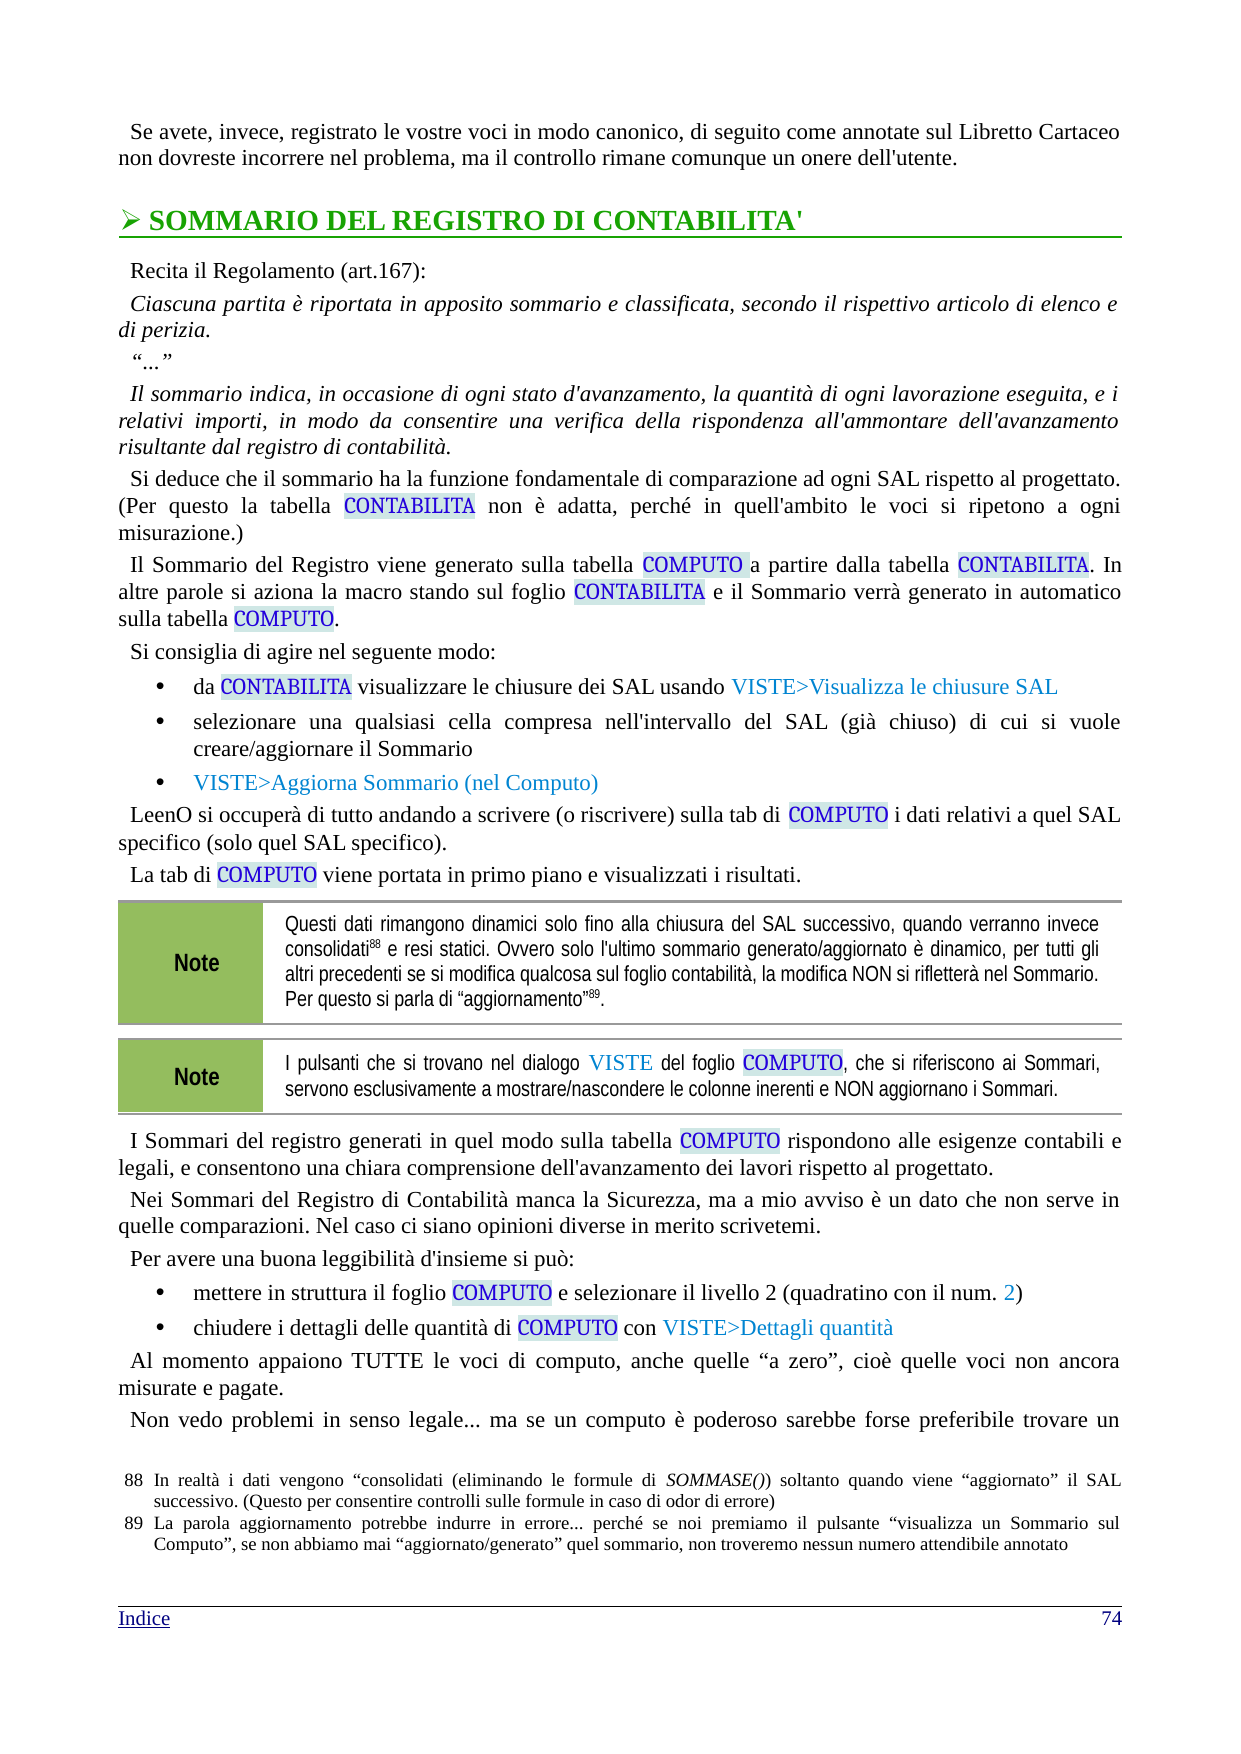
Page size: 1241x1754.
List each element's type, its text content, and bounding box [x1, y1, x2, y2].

table_header Note [118, 903, 263, 1023]
text Nei Sommari del Registro di Contabilità manca la Sicurezza, ma a mio avviso è un dato che non serve in quelle comparazioni. Nel caso ci siano opinioni diverse in merito scrivetemi. [118, 1186, 1122, 1239]
text “...” [118, 348, 1122, 374]
text I Sommari del registro generati in quel modo sulla tabella COMPUTO rispondono alle esigenze contabili e legali, e consentono una chiara comprensione dell'avanzamento dei lavori rispetto al progettato. [118, 1127, 1122, 1180]
list VISTE>Aggiorna Sommario (nel Computo) [156, 767, 1122, 796]
text Per avere una buona leggibilità d'insieme si può: [118, 1245, 1122, 1271]
list da CONTABILITA visualizzare le chiusure dei SAL usando VISTE>Visualizza le chiusure SAL [156, 671, 1122, 700]
text La tab di COMPUTO viene portata in primo piano e visualizzati i risultati. [118, 861, 1122, 888]
text Se avete, invece, registrato le vostre voci in modo canonico, di seguito come annotate sul Libretto Cartaceo non dovreste incorrere nel problema, ma il controllo rimane comunque un onere dell'utente. [118, 118, 1122, 171]
table_header Questi dati rimangono dinamici solo fino alla chiusura del SAL successivo, quando verranno invece consolidati e resi statici. Ovvero solo l'ultimo sommario generato/aggiornato è dinamico, per tutti gli altri precedenti se si modifica qualcosa sul foglio contabilità, la modifica NON si rifletterà nel Sommario. Per questo si parla di “aggiornamento”. [264, 903, 1122, 1023]
text LeenO si occuperà di tutto andando a scrivere (o riscrivere) sulla tab di COMPUTO i dati relativi a quel SAL specifico (solo quel SAL specifico). [118, 802, 1122, 855]
text Si consiglia di agire nel seguente modo: [118, 638, 1122, 665]
list chiudere i dettagli delle quantità di COMPUTO con VISTE>Dettagli quantità [156, 1312, 1122, 1341]
text Si deduce che il sommario ha la funzione fondamentale di comparazione ad ogni SAL rispetto al progettato. (Per questo la tabella CONTABILITA non è adatta, perché in quell'ambito le voci si ripetono a ogni misurazione.) [118, 466, 1122, 545]
list selezionare una qualsiasi cella compresa nell'intervallo del SAL (già chiuso) di cui si vuole creare/aggiornare il Sommario [156, 706, 1122, 761]
table_header I pulsanti che si trovano nel dialogo VISTE del foglio COMPUTO, che si riferiscono ai Sommari, servono esclusivamente a mostrare/nascondere le colonne inerenti e NON aggiornano i Sommari. [264, 1040, 1122, 1112]
text Il Sommario del Registro viene generato sulla tabella COMPUTO a partire dalla tabella CONTABILITA. In altre parole si aziona la macro stando sul foglio CONTABILITA e il Sommario verrà generato in automatico sulla tabella COMPUTO. [118, 551, 1122, 632]
list mettere in struttura il foglio COMPUTO e selezionare il livello 2 (quadratino con il num. 2) [156, 1277, 1122, 1306]
text Al momento appaiono TUTTE le voci di computo, anche quelle “a zero”, cioè quelle voci non ancora misurate e pagate. [118, 1347, 1122, 1400]
text Non vedo problemi in senso legale... ma se un computo è poderoso sarebbe forse preferibile trovare un [118, 1406, 1122, 1432]
subtitle SOMMARIO DEL REGISTRO DI CONTABILITA' [119, 203, 1122, 236]
text Recita il Regolamento (art.167): [118, 257, 1122, 284]
text Ciascuna partita è riportata in apposito sommario e classificata, secondo il rispettivo articolo di elenco e di perizia. [118, 289, 1122, 342]
table_header Note [118, 1040, 263, 1112]
text Il sommario indica, in occasione di ogni stato d'avanzamento, la quantità di ogni lavorazione eseguita, e i relativi importi, in modo da consentire una verifica della rispondenza all'ammontare dell'avanzamento risultante dal registro di contabilità. [118, 381, 1122, 459]
